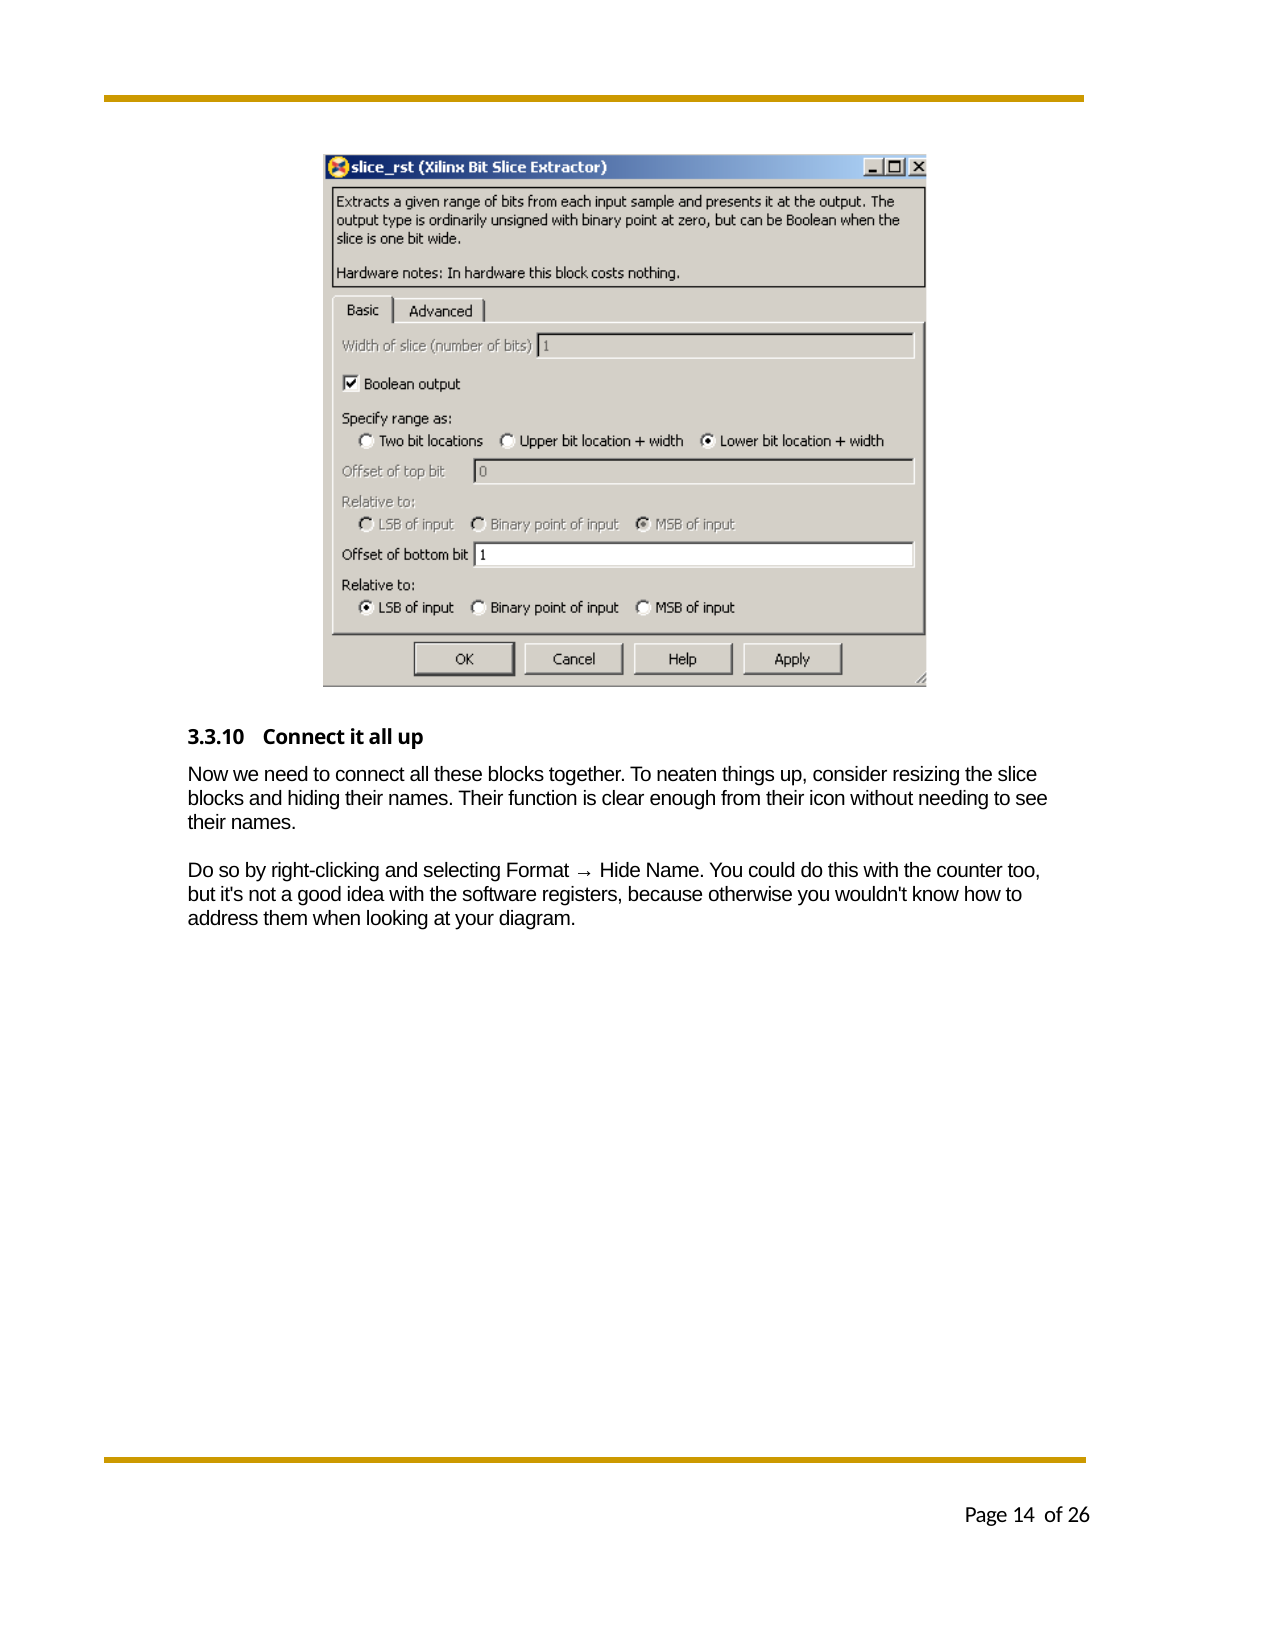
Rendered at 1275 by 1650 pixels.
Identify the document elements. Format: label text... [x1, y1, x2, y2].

subtitle Connect it all up [187, 722, 1062, 750]
text Now we need to connect all these blocks together. To neaten things up, consider resizing the slice blocks and hiding their names. Their function is clear enough from their icon without needing to see their names. [187, 762, 1062, 834]
picture [323, 154, 927, 687]
text Do so by right-clicking and selecting Format → Hide Name. You could do this with the counter too, but it's not a good idea with the software registers, because otherwise you wouldn't know how to address them when looking at your diagram. [187, 858, 1062, 930]
